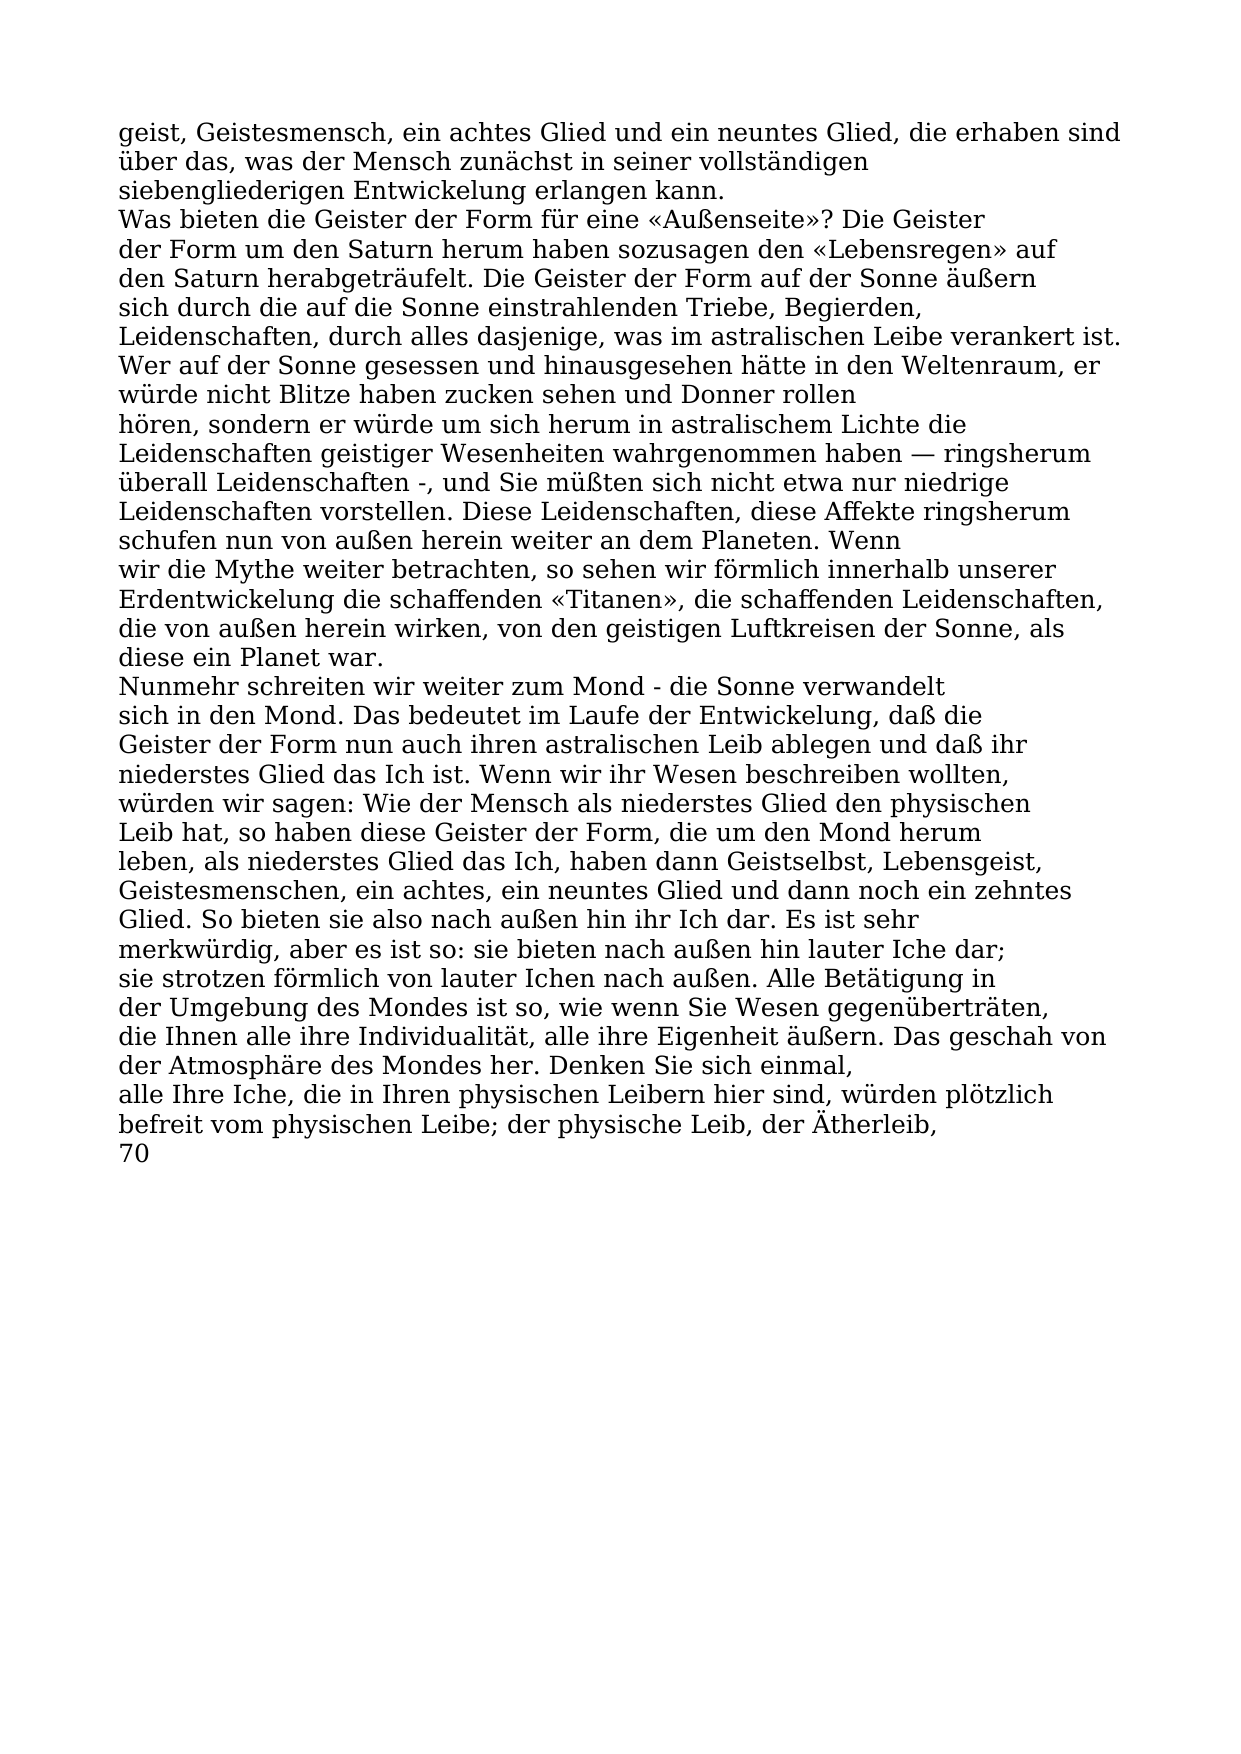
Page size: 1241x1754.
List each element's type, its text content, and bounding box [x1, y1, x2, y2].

text sich durch die auf die Sonne einstrahlenden Triebe, Begierden, Leidenschaften, durch alles dasjenige, was im astralischen Leibe verankert ist. [118, 293, 1122, 351]
text 70 [118, 1139, 1122, 1168]
text Nunmehr schreiten wir weiter zum Mond - die Sonne verwandelt [118, 672, 1122, 701]
text hören, sondern er würde um sich herum in astralischem Lichte die Leidenschaften geistiger Wesenheiten wahrgenommen haben — ringsherum [118, 410, 1122, 468]
text überall Leidenschaften -, und Sie müßten sich nicht etwa nur niedrige [118, 468, 1122, 497]
text Geister der Form nun auch ihren astralischen Leib ablegen und daß ihr [118, 731, 1122, 760]
text der Umgebung des Mondes ist so, wie wenn Sie Wesen gegenüberträten, [118, 993, 1122, 1022]
text der Form um den Saturn herum haben sozusagen den «Lebensregen» auf [118, 235, 1122, 264]
text geist, Geistesmensch, ein achtes Glied und ein neuntes Glied, die erhaben sind über das, was der Mensch zunächst in seiner vollständigen [118, 118, 1122, 176]
text den Saturn herabgeträufelt. Die Geister der Form auf der Sonne äußern [118, 264, 1122, 293]
text sie strotzen förmlich von lauter Ichen nach außen. Alle Betätigung in [118, 964, 1122, 993]
text Leib hat, so haben diese Geister der Form, die um den Mond herum [118, 818, 1122, 847]
text Wer auf der Sonne gesessen und hinausgesehen hätte in den Weltenraum, er würde nicht Blitze haben zucken sehen und Donner rollen [118, 351, 1122, 410]
text die Ihnen alle ihre Individualität, alle ihre Eigenheit äußern. Das geschah von der Atmosphäre des Mondes her. Denken Sie sich einmal, [118, 1022, 1122, 1081]
text Was bieten die Geister der Form für eine «Außenseite»? Die Geister [118, 206, 1122, 235]
text alle Ihre Iche, die in Ihren physischen Leibern hier sind, würden plötzlich befreit vom physischen Leibe; der physische Leib, der Ätherleib, [118, 1081, 1122, 1139]
text leben, als niederstes Glied das Ich, haben dann Geistselbst, Lebensgeist, [118, 847, 1122, 876]
text merkwürdig, aber es ist so: sie bieten nach außen hin lauter Iche dar; [118, 935, 1122, 964]
text Geistesmenschen, ein achtes, ein neuntes Glied und dann noch ein zehntes Glied. So bieten sie also nach außen hin ihr Ich dar. Es ist sehr [118, 876, 1122, 935]
text siebengliederigen Entwickelung erlangen kann. [118, 176, 1122, 206]
text sich in den Mond. Das bedeutet im Laufe der Entwickelung, daß die [118, 701, 1122, 731]
text niederstes Glied das Ich ist. Wenn wir ihr Wesen beschreiben wollten, [118, 760, 1122, 789]
text würden wir sagen: Wie der Mensch als niederstes Glied den physischen [118, 789, 1122, 818]
text wir die Mythe weiter betrachten, so sehen wir förmlich innerhalb unserer Erdentwickelung die schaffenden «Titanen», die schaffenden Leidenschaften, die von außen herein wirken, von den geistigen Luftkreisen der Sonne, als diese ein Planet war. [118, 556, 1122, 672]
text Leidenschaften vorstellen. Diese Leidenschaften, diese Affekte ringsherum schufen nun von außen herein weiter an dem Planeten. Wenn [118, 497, 1122, 556]
